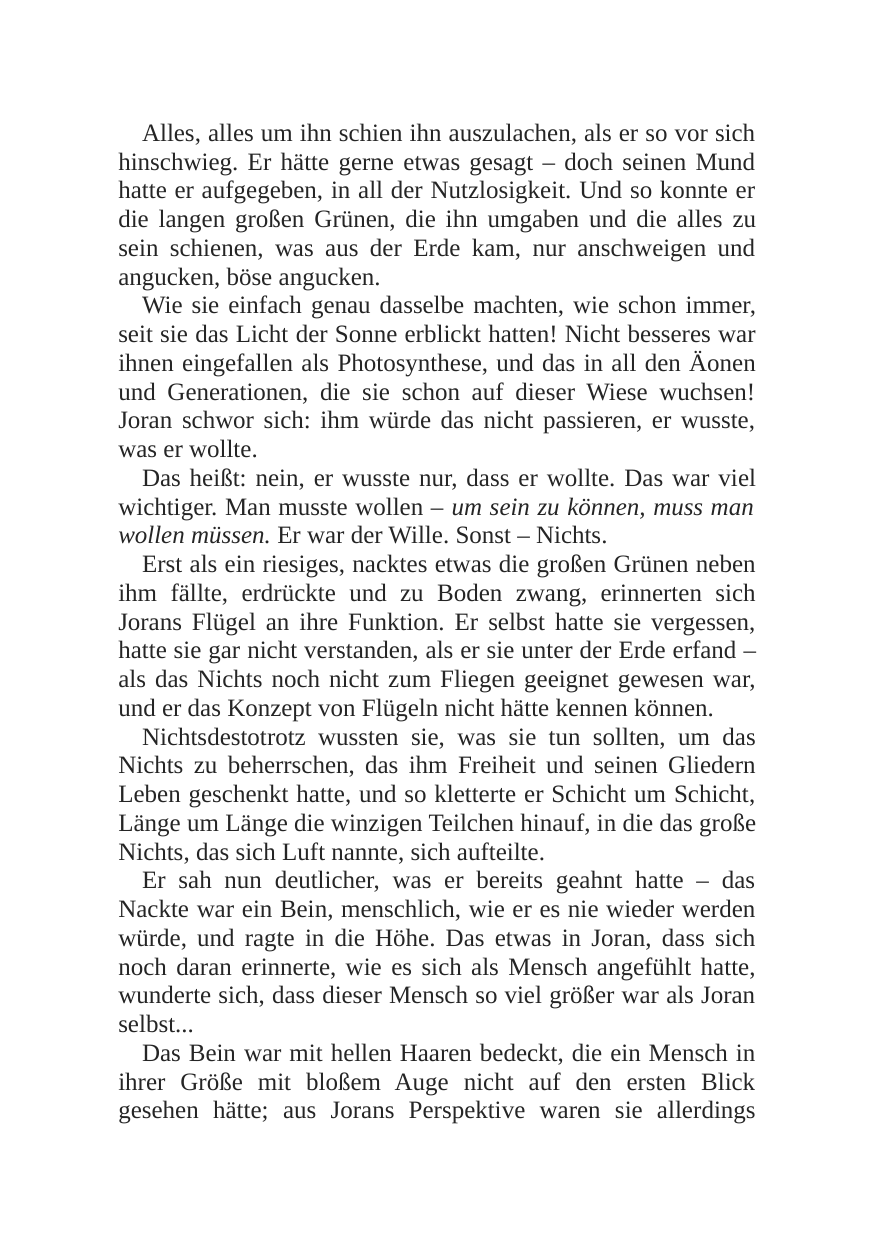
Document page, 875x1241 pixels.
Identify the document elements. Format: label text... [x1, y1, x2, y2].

text Er sah nun deutlicher, was er bereits geahnt hatte – das Nackte war ein Bein, menschlich, wie er es nie wieder werden würde, und ragte in die Höhe. Das etwas in Joran, dass sich noch daran erinnerte, wie es sich als Mensch angefühlt hatte, wunderte sich, dass dieser Mensch so viel größer war als Joran selbst... [118, 866, 756, 1038]
text Das Bein war mit hellen Haaren bedeckt, die ein Mensch in ihrer Größe mit bloßem Auge nicht auf den ersten Blick gesehen hätte; aus Jorans Perspektive waren sie allerdings [118, 1038, 756, 1124]
text Wie sie einfach genau dasselbe machten, wie schon immer, seit sie das Licht der Sonne erblickt hatten! Nicht besseres war ihnen eingefallen als Photosynthese, und das in all den Äonen und Generationen, die sie schon auf dieser Wiese wuchsen! Joran schwor sich: ihm würde das nicht passieren, er wusste, was er wollte. [118, 291, 756, 463]
text Alles, alles um ihn schien ihn auszulachen, als er so vor sich hinschwieg. Er hätte gerne etwas gesagt – doch seinen Mund hatte er aufgegeben, in all der Nutzlosigkeit. Und so konnte er die langen großen Grünen, die ihn umgaben und die alles zu sein schienen, was aus der Erde kam, nur anschweigen und angucken, böse angucken. [118, 118, 756, 291]
text Nichtsdestotrotz wussten sie, was sie tun sollten, um das Nichts zu beherrschen, das ihm Freiheit und seinen Gliedern Leben geschenkt hatte, und so kletterte er Schicht um Schicht, Länge um Länge die winzigen Teilchen hinauf, in die das große Nichts, das sich Luft nannte, sich aufteilte. [118, 722, 756, 866]
text Erst als ein riesiges, nacktes etwas die großen Grünen neben ihm fällte, erdrückte und zu Boden zwang, erinnerten sich Jorans Flügel an ihre Funktion. Er selbst hatte sie vergessen, hatte sie gar nicht verstanden, als er sie unter der Erde erfand – als das Nichts noch nicht zum Fliegen geeignet gewesen war, und er das Konzept von Flügeln nicht hätte kennen können. [118, 549, 756, 722]
text Das heißt: nein, er wusste nur, dass er wollte. Das war viel wichtiger. Man musste wollen – um sein zu können, muss man wollen müssen. Er war der Wille. Sonst – Nichts. [118, 463, 756, 549]
